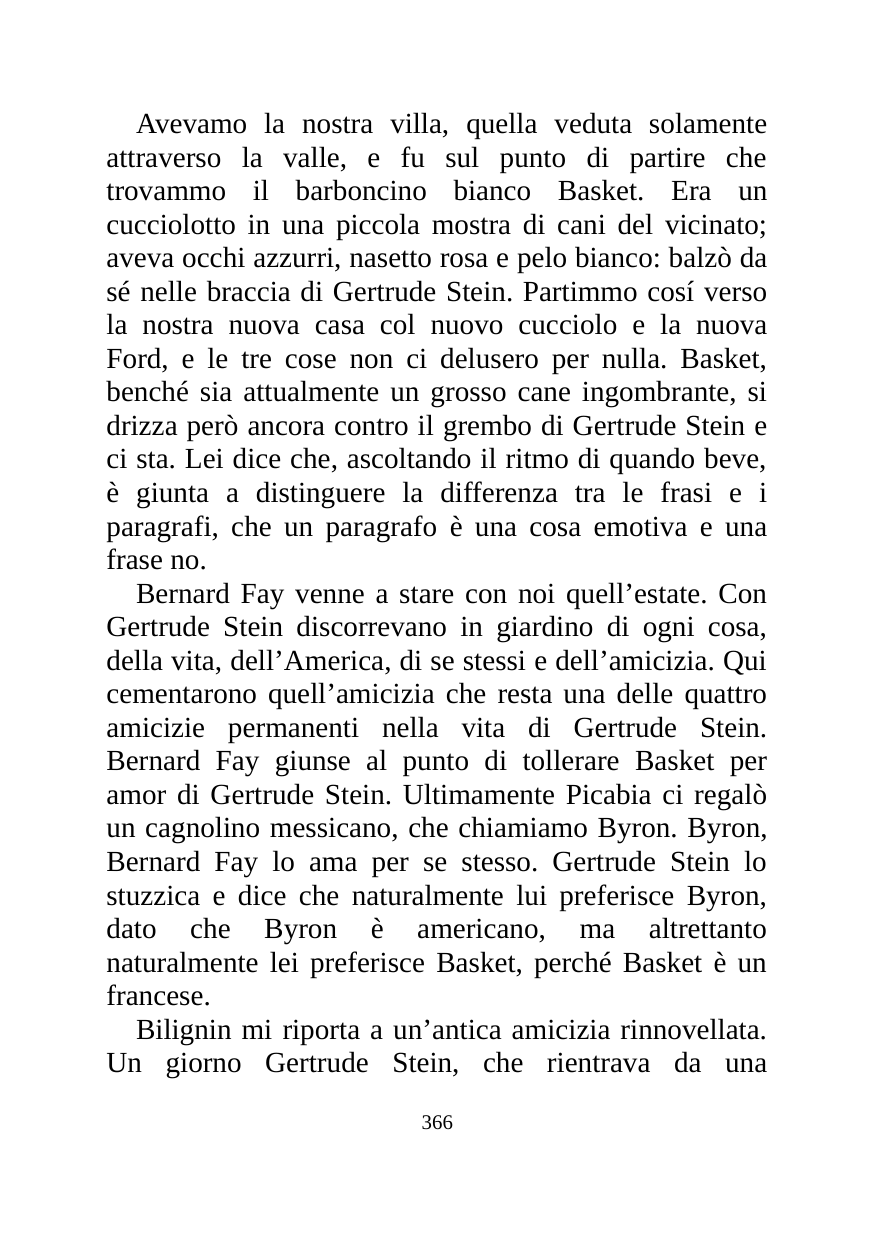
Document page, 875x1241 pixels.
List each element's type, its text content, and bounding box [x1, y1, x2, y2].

text Bernard Fay venne a stare con noi quell’estate. Con Gertrude Stein discorrevano in giardino di ogni cosa, della vita, dell’America, di se stessi e dell’amicizia. Qui cementarono quell’amicizia che resta una delle quattro amicizie permanenti nella vita di Gertrude Stein. Bernard Fay giunse al punto di tollerare Basket per amor di Gertrude Stein. Ultimamente Picabia ci regalò un cagnolino messicano, che chiamiamo Byron. Byron, Bernard Fay lo ama per se stesso. Gertrude Stein lo stuzzica e dice che naturalmente lui preferisce Byron, dato che Byron è americano, ma altrettanto naturalmente lei preferisce Basket, perché Basket è un francese. [106, 576, 768, 1012]
text Avevamo la nostra villa, quella veduta solamente attraverso la valle, e fu sul punto di partire che trovammo il barboncino bianco Basket. Era un cucciolotto in una piccola mostra di cani del vicinato; aveva occhi azzurri, nasetto rosa e pelo bianco: balzò da sé nelle braccia di Gertrude Stein. Partimmo cosí verso la nostra nuova casa col nuovo cucciolo e la nuova Ford, e le tre cose non ci delusero per nulla. Basket, benché sia attualmente un grosso cane ingombrante, si drizza però ancora contro il grembo di Gertrude Stein e ci sta. Lei dice che, ascoltando il ritmo di quando beve, è giunta a distinguere la differenza tra le frasi e i paragrafi, che un paragrafo è una cosa emotiva e una frase no. [106, 106, 768, 576]
text Bilignin mi riporta a un’antica amicizia rinnovellata. Un giorno Gertrude Stein, che rientrava da una [106, 1012, 768, 1079]
